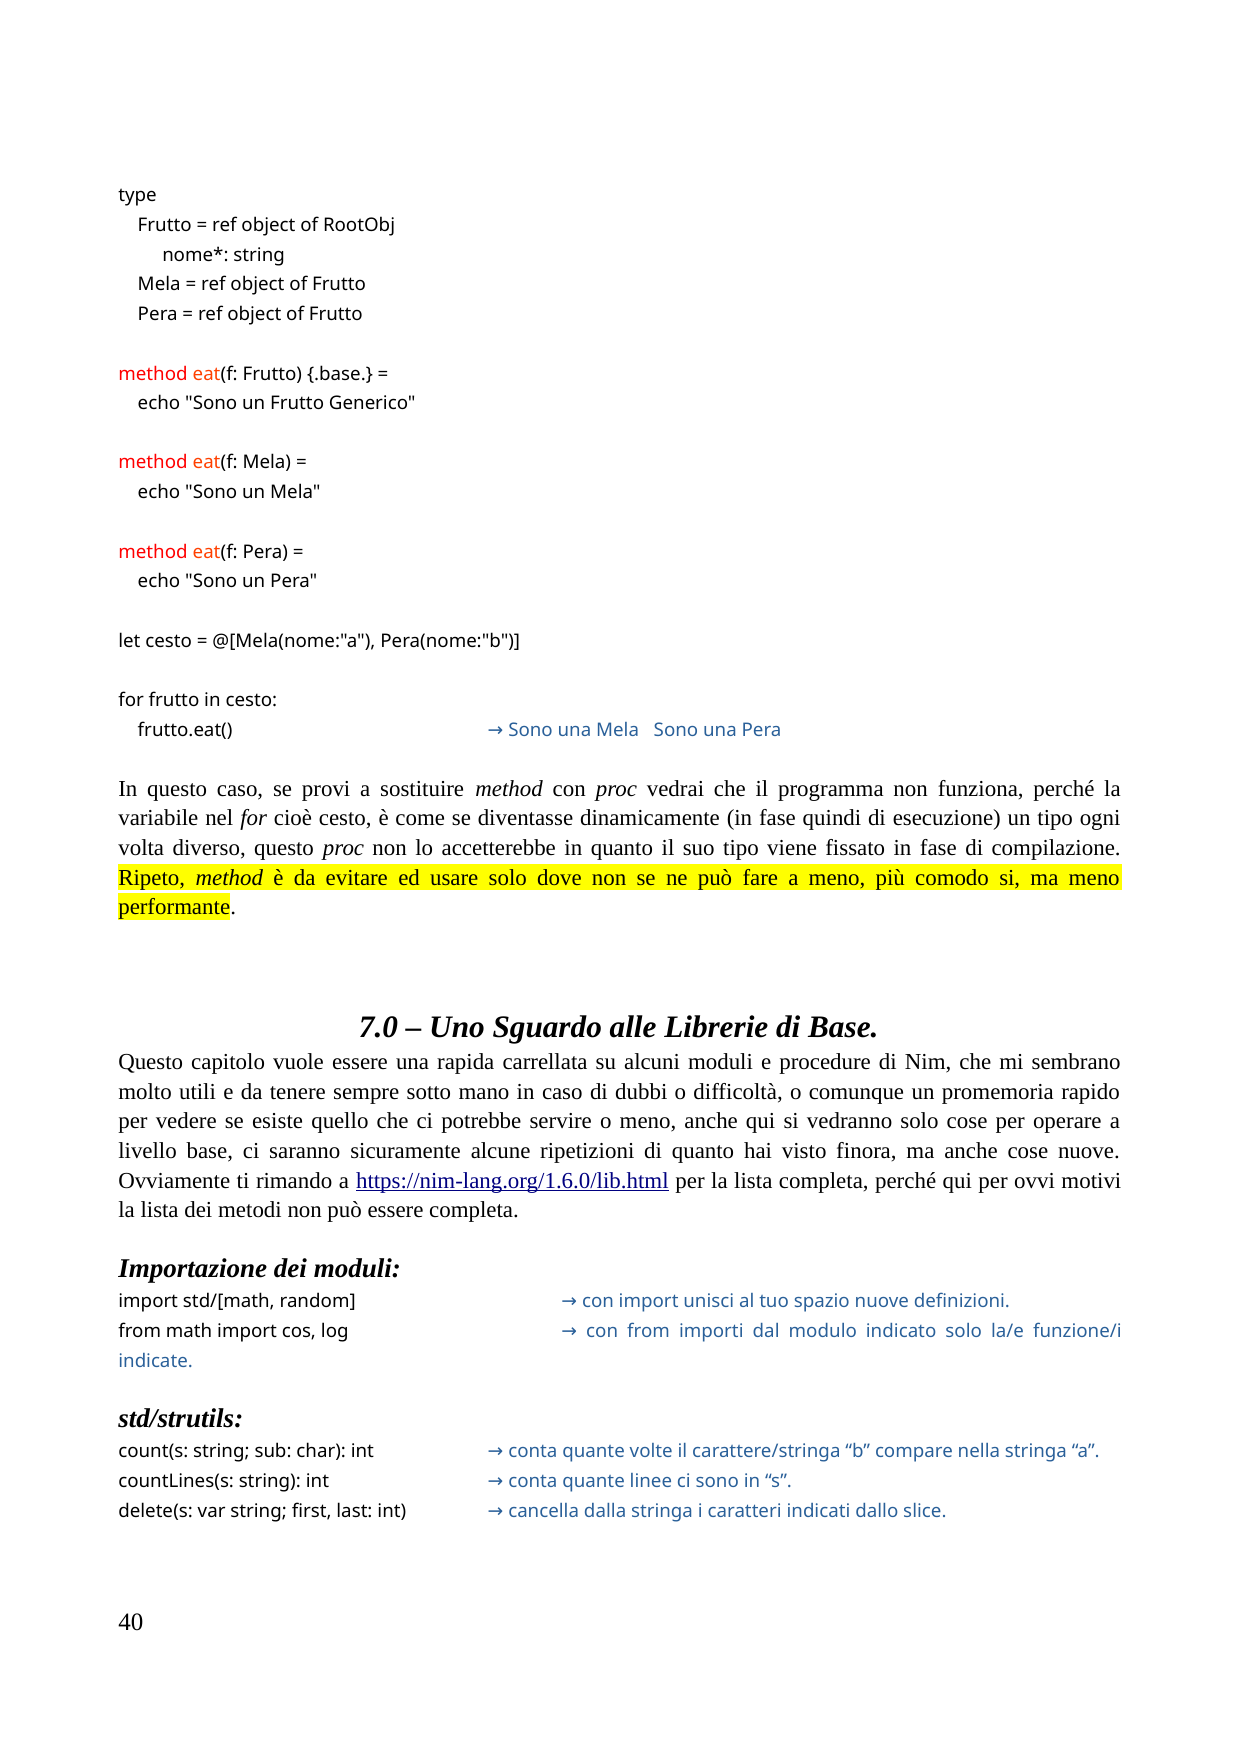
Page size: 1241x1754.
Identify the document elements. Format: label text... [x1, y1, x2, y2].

text import std/[math, random] → con import unisci al tuo spazio nuove definizioni. [118, 1284, 1122, 1313]
text method eat(f: Mela) = [118, 445, 1122, 474]
text std/strutils: [118, 1402, 1122, 1433]
text Frutto = ref object of RootObj [118, 207, 1122, 237]
text Pera = ref object of Frutto [118, 296, 1122, 326]
text In questo caso, se provi a sostituire method con proc vedrai che il programma non funziona, perché la variabile nel for cioè cesto, è come se diventasse dinamicamente (in fase quindi di esecuzione) un tipo ogni volta diverso, questo proc non lo accetterebbe in quanto il suo tipo viene fissato in fase di compilazione. Ripeto, method è da evitare ed usare solo dove non se ne può fare a meno, più comodo si, ma meno performante. [118, 771, 1122, 920]
text echo "Sono un Pera" [118, 563, 1122, 593]
text method eat(f: Frutto) {.base.} = [118, 356, 1122, 385]
text Questo capitolo vuole essere una rapida carrellata su alcuni moduli e procedure di Nim, che mi sembrano molto utili e da tenere sempre sotto mano in caso di dubbi o difficoltà, o comunque un promemoria rapido per vedere se esiste quello che ci potrebbe servire o meno, anche qui si vedranno solo cose per operare a livello base, ci saranno sicuramente alcune ripetizioni di quanto hai visto finora, ma anche cose nuove. Ovviamente ti rimando a https://nim-lang.org/1.6.0/lib.html per la lista completa, perché qui per ovvi motivi la lista dei metodi non può essere completa. [118, 1045, 1122, 1223]
text frutto.eat() → Sono una Mela Sono una Pera [118, 712, 1122, 742]
text for frutto in cesto: [118, 682, 1122, 712]
text 7.0 – Uno Sguardo alle Librerie di Base. [118, 1009, 1122, 1045]
text from math import cos, log → con from importi dal modulo indicato solo la/e funzione/i indicate. [118, 1313, 1122, 1373]
text echo "Sono un Mela" [118, 474, 1122, 504]
text echo "Sono un Frutto Generico" [118, 385, 1122, 415]
text countLines(s: string): int → conta quante linee ci sono in “s”. [118, 1463, 1122, 1493]
text count(s: string; sub: char): int → conta quante volte il carattere/stringa “b” compare nella stringa “a”. [118, 1433, 1122, 1463]
text Mela = ref object of Frutto [118, 267, 1122, 296]
text nome*: string [118, 237, 1122, 267]
text method eat(f: Pera) = [118, 534, 1122, 563]
text let cesto = @[Mela(nome:"a"), Pera(nome:"b")] [118, 623, 1122, 652]
text delete(s: var string; first, last: int) → cancella dalla stringa i caratteri indicati dallo slice. [118, 1493, 1122, 1523]
text Importazione dei moduli: [118, 1252, 1122, 1284]
text type [118, 177, 1122, 207]
